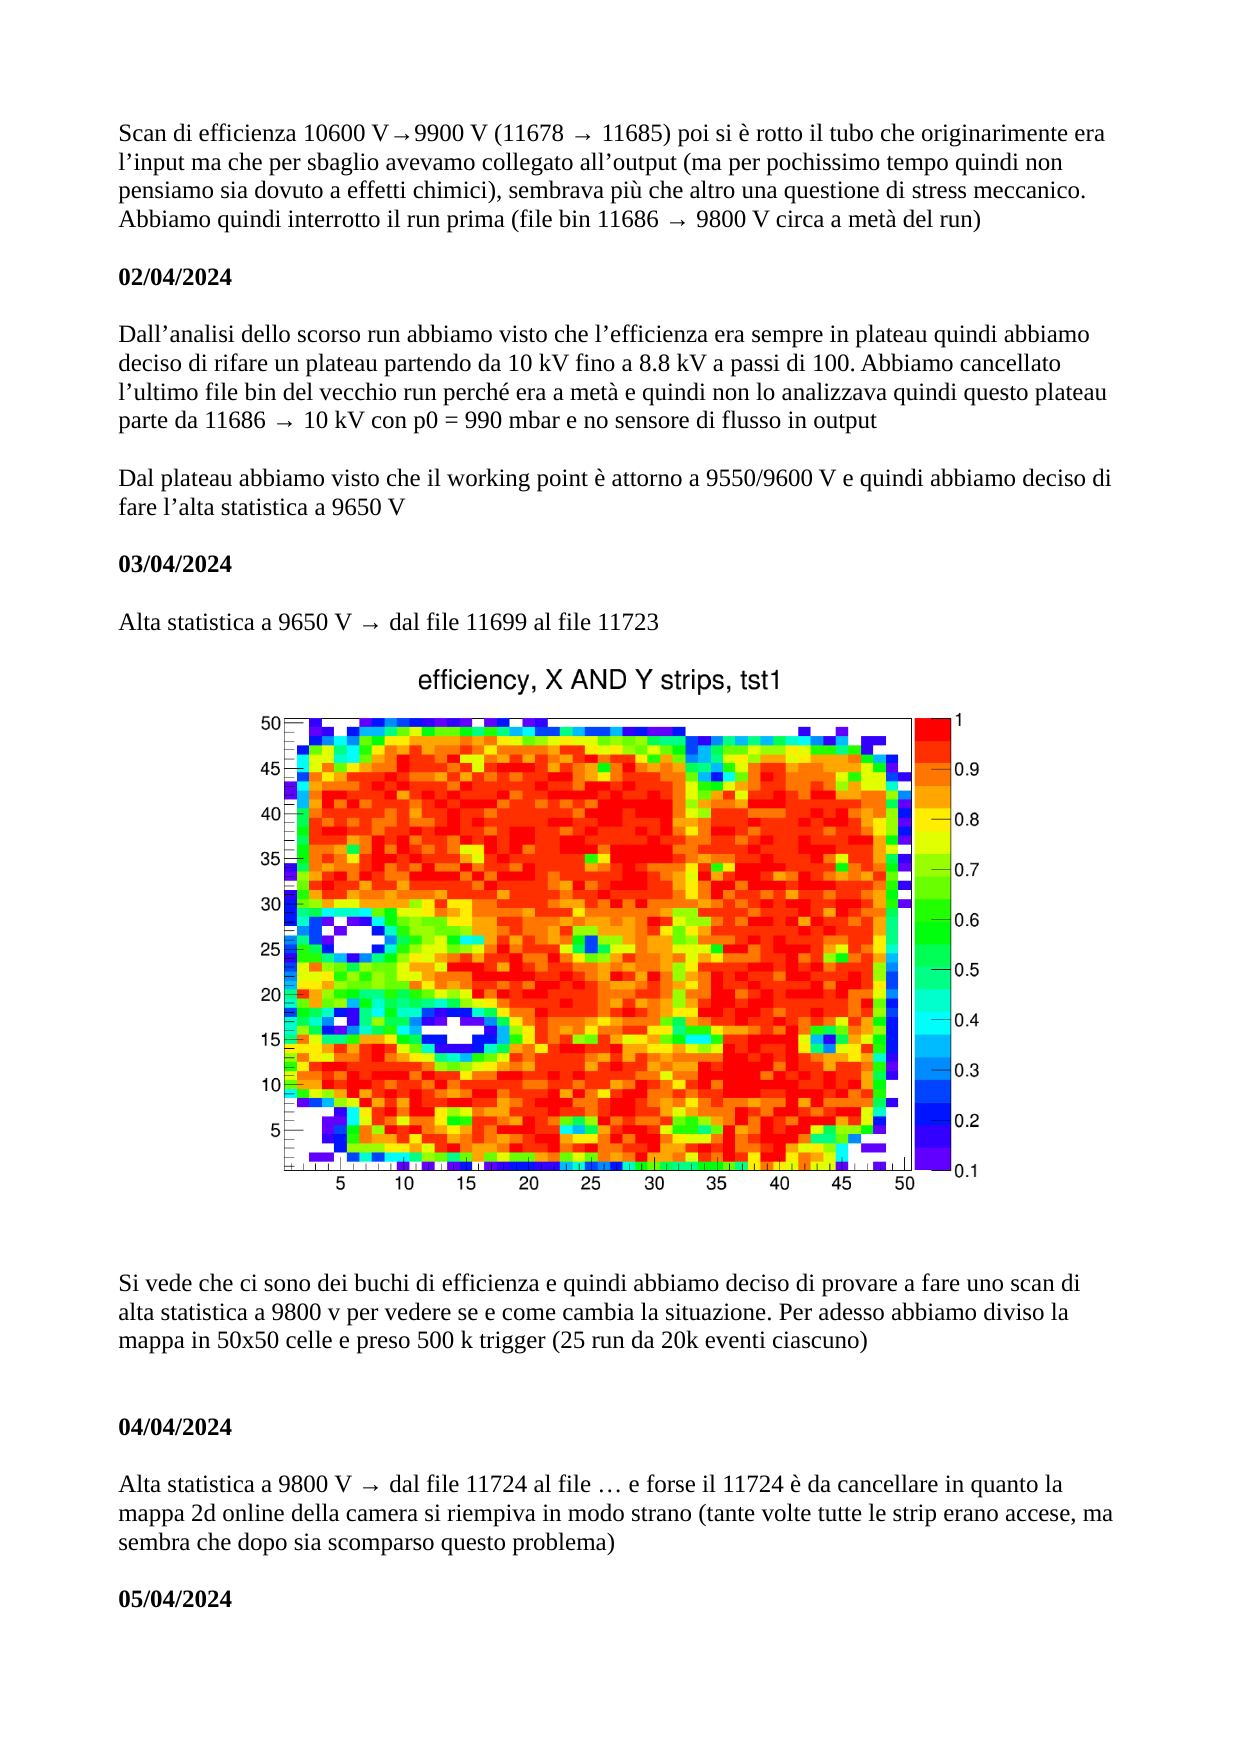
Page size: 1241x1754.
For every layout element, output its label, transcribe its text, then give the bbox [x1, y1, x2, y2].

text Dal plateau abbiamo visto che il working point è attorno a 9550/9600 V e quindi abbiamo deciso di fare l’alta statistica a 9650 V [118, 463, 1122, 521]
text 02/04/2024 [118, 262, 1122, 291]
text Si vede che ci sono dei buchi di efficienza e quindi abbiamo deciso di provare a fare uno scan di alta statistica a 9800 v per vedere se e come cambia la situazione. Per adesso abbiamo diviso la mappa in 50x50 celle e preso 500 k trigger (25 run da 20k eventi ciascuno) [118, 1268, 1122, 1354]
text Scan di efficienza 10600 V→9900 V (11678 → 11685) poi si è rotto il tubo che originarimente era l’input ma che per sbaglio avevamo collegato all’output (ma per pochissimo tempo quindi non pensiamo sia dovuto a effetti chimici), sembrava più che altro una questione di stress meccanico. Abbiamo quindi interrotto il run prima (file bin 11686 → 9800 V circa a metà del run) [118, 118, 1122, 233]
text 03/04/2024 [118, 549, 1122, 578]
text 04/04/2024 [118, 1412, 1122, 1441]
picture [259, 664, 981, 1200]
text Dall’analisi dello scorso run abbiamo visto che l’efficienza era sempre in plateau quindi abbiamo deciso di rifare un plateau partendo da 10 kV fino a 8.8 kV a passi di 100. Abbiamo cancellato l’ultimo file bin del vecchio run perché era a metà e quindi non lo analizzava quindi questo plateau parte da 11686 → 10 kV con p0 = 990 mbar e no sensore di flusso in output [118, 319, 1122, 434]
text 05/04/2024 [118, 1584, 1122, 1613]
text Alta statistica a 9800 V → dal file 11724 al file … e forse il 11724 è da cancellare in quanto la mappa 2d online della camera si riempiva in modo strano (tante volte tutte le strip erano accese, ma sembra che dopo sia scomparso questo problema) [118, 1469, 1122, 1556]
text Alta statistica a 9650 V → dal file 11699 al file 11723 [118, 607, 1122, 636]
